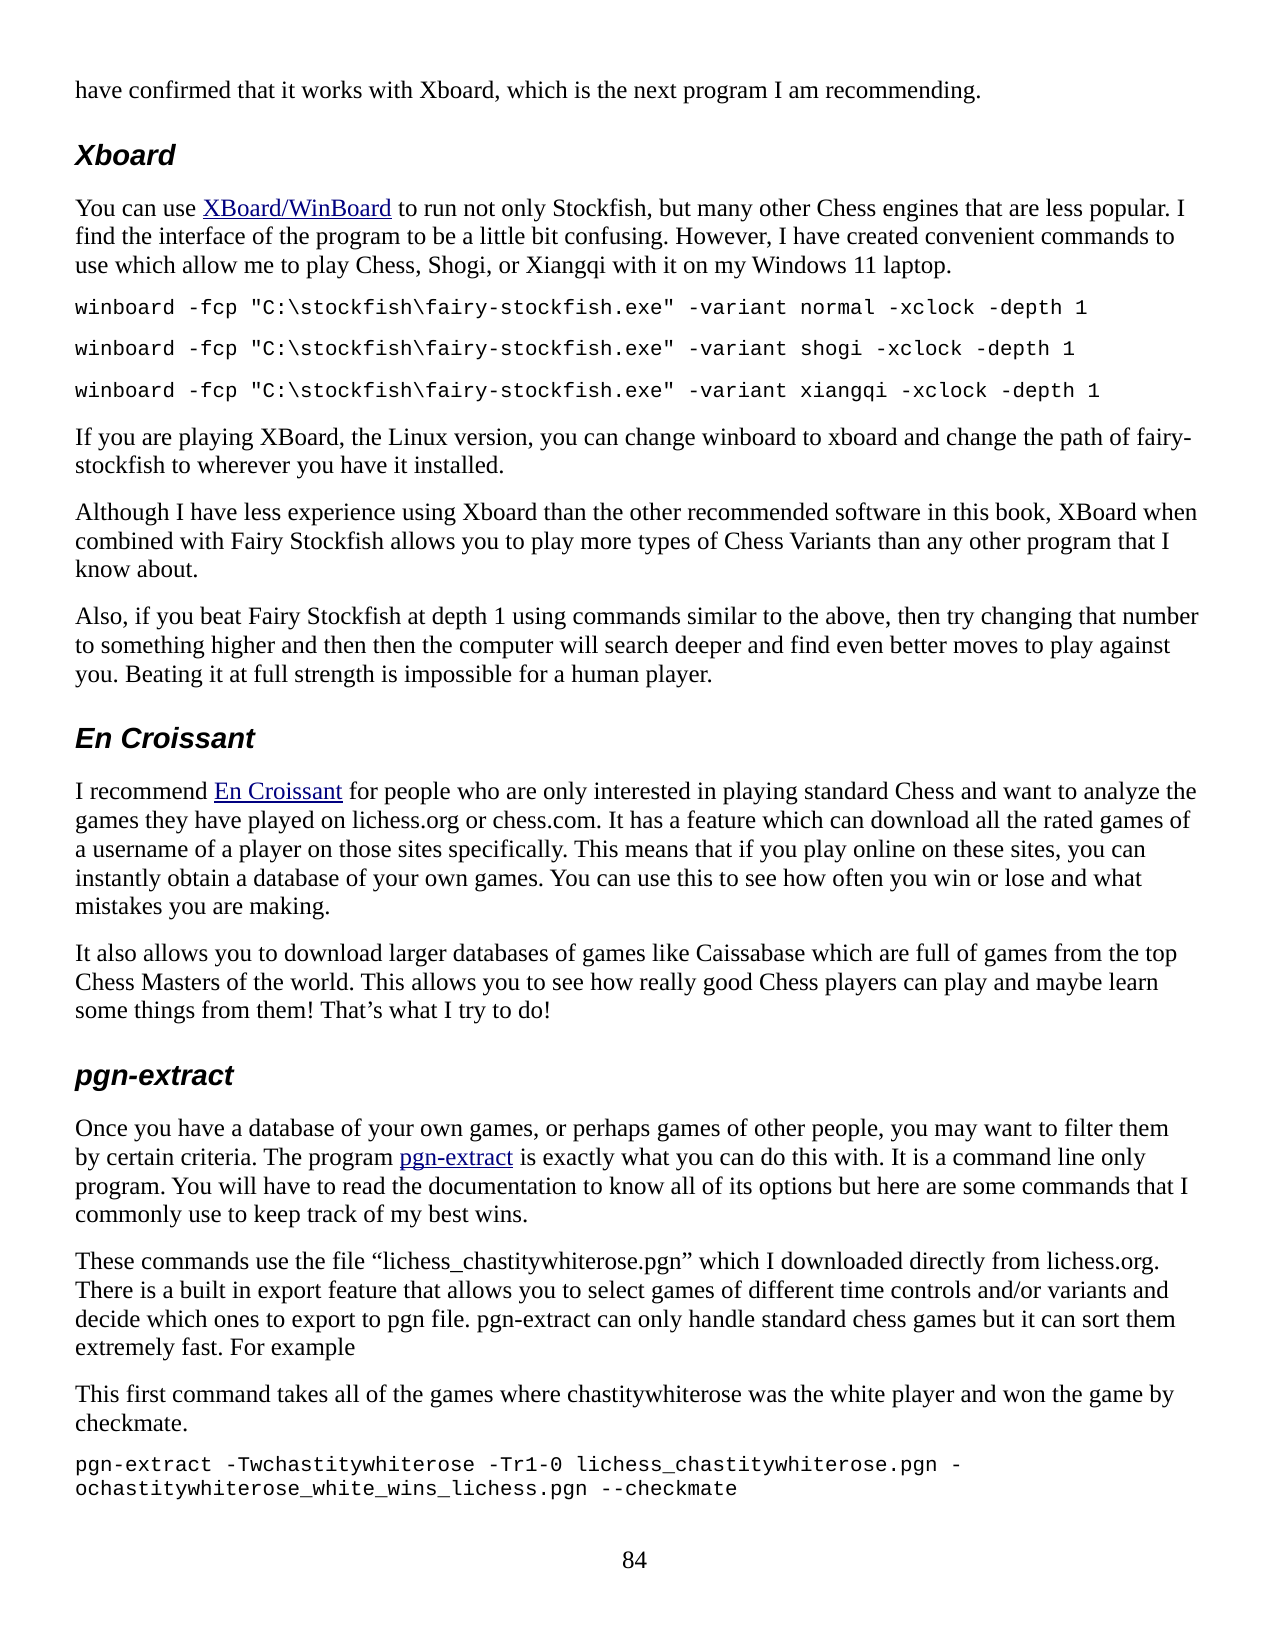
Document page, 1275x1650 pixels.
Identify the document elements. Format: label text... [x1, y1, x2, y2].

text Once you have a database of your own games, or perhaps games of other people, you may want to filter them by certain criteria. The program pgn-extract is exactly what you can do this with. It is a command line only program. You will have to read the documentation to know all of its options but here are some commands that I commonly use to keep track of my best wins. [75, 1113, 1200, 1228]
subtitle En Croissant [75, 721, 1200, 755]
text Also, if you beat Fairy Stockfish at depth 1 using commands similar to the above, then try changing that number to something higher and then then the computer will search deeper and find even better moves to play against you. Beating it at full strength is impossible for a human player. [75, 601, 1200, 687]
text If you are playing XBoard, the Linux version, you can change winboard to xboard and change the path of fairy-stockfish to wherever you have it installed. [75, 422, 1200, 479]
text It also allows you to download larger databases of games like Caissabase which are full of games from the top Chess Masters of the world. This allows you to see how really good Chess players can play and maybe learn some things from them! That’s what I try to do! [75, 938, 1200, 1024]
text This first command takes all of the games where chastitywhiterose was the white player and won the game by checkmate. [75, 1379, 1200, 1437]
text I recommend En Croissant for people who are only interested in playing standard Chess and want to analyze the games they have played on lichess.org or chess.com. It has a feature which can download all the rated games of a username of a player on those sites specifically. This means that if you play online on these sites, you can instantly obtain a database of your own games. You can use this to see how often you win or lose and what mistakes you are making. [75, 776, 1200, 920]
text winboard -fcp "C:\stockfish\fairy-stockfish.exe" -variant xiangqi -xclock -depth 1 [75, 380, 1200, 404]
text pgn-extract -Twchastitywhiterose -Tr1-0 lichess_chastitywhiterose.pgn -ochastitywhiterose_white_wins_lichess.pgn --checkmate [75, 1454, 1200, 1502]
subtitle pgn-extract [75, 1058, 1200, 1092]
text These commands use the file “lichess_chastitywhiterose.pgn” which I downloaded directly from lichess.org. There is a built in export feature that allows you to select games of different time controls and/or variants and decide which ones to export to pgn file. pgn-extract can only handle standard chess games but it can sort them extremely fast. For example [75, 1246, 1200, 1361]
text Although I have less experience using Xboard than the other recommended software in this book, XBoard when combined with Fairy Stockfish allows you to play more types of Chess Variants than any other program that I know about. [75, 497, 1200, 583]
subtitle Xboard [75, 138, 1200, 171]
text You can use XBoard/WinBoard to run not only Stockfish, but many other Chess engines that are less popular. I find the interface of the program to be a little bit confusing. However, I have created convenient commands to use which allow me to play Chess, Shogi, or Xiangqi with it on my Windows 11 laptop. [75, 193, 1200, 279]
text winboard -fcp "C:\stockfish\fairy-stockfish.exe" -variant normal -xclock -depth 1 [75, 297, 1200, 321]
text winboard -fcp "C:\stockfish\fairy-stockfish.exe" -variant shogi -xclock -depth 1 [75, 338, 1200, 362]
text have confirmed that it works with Xboard, which is the next program I am recommending. [75, 75, 1200, 104]
